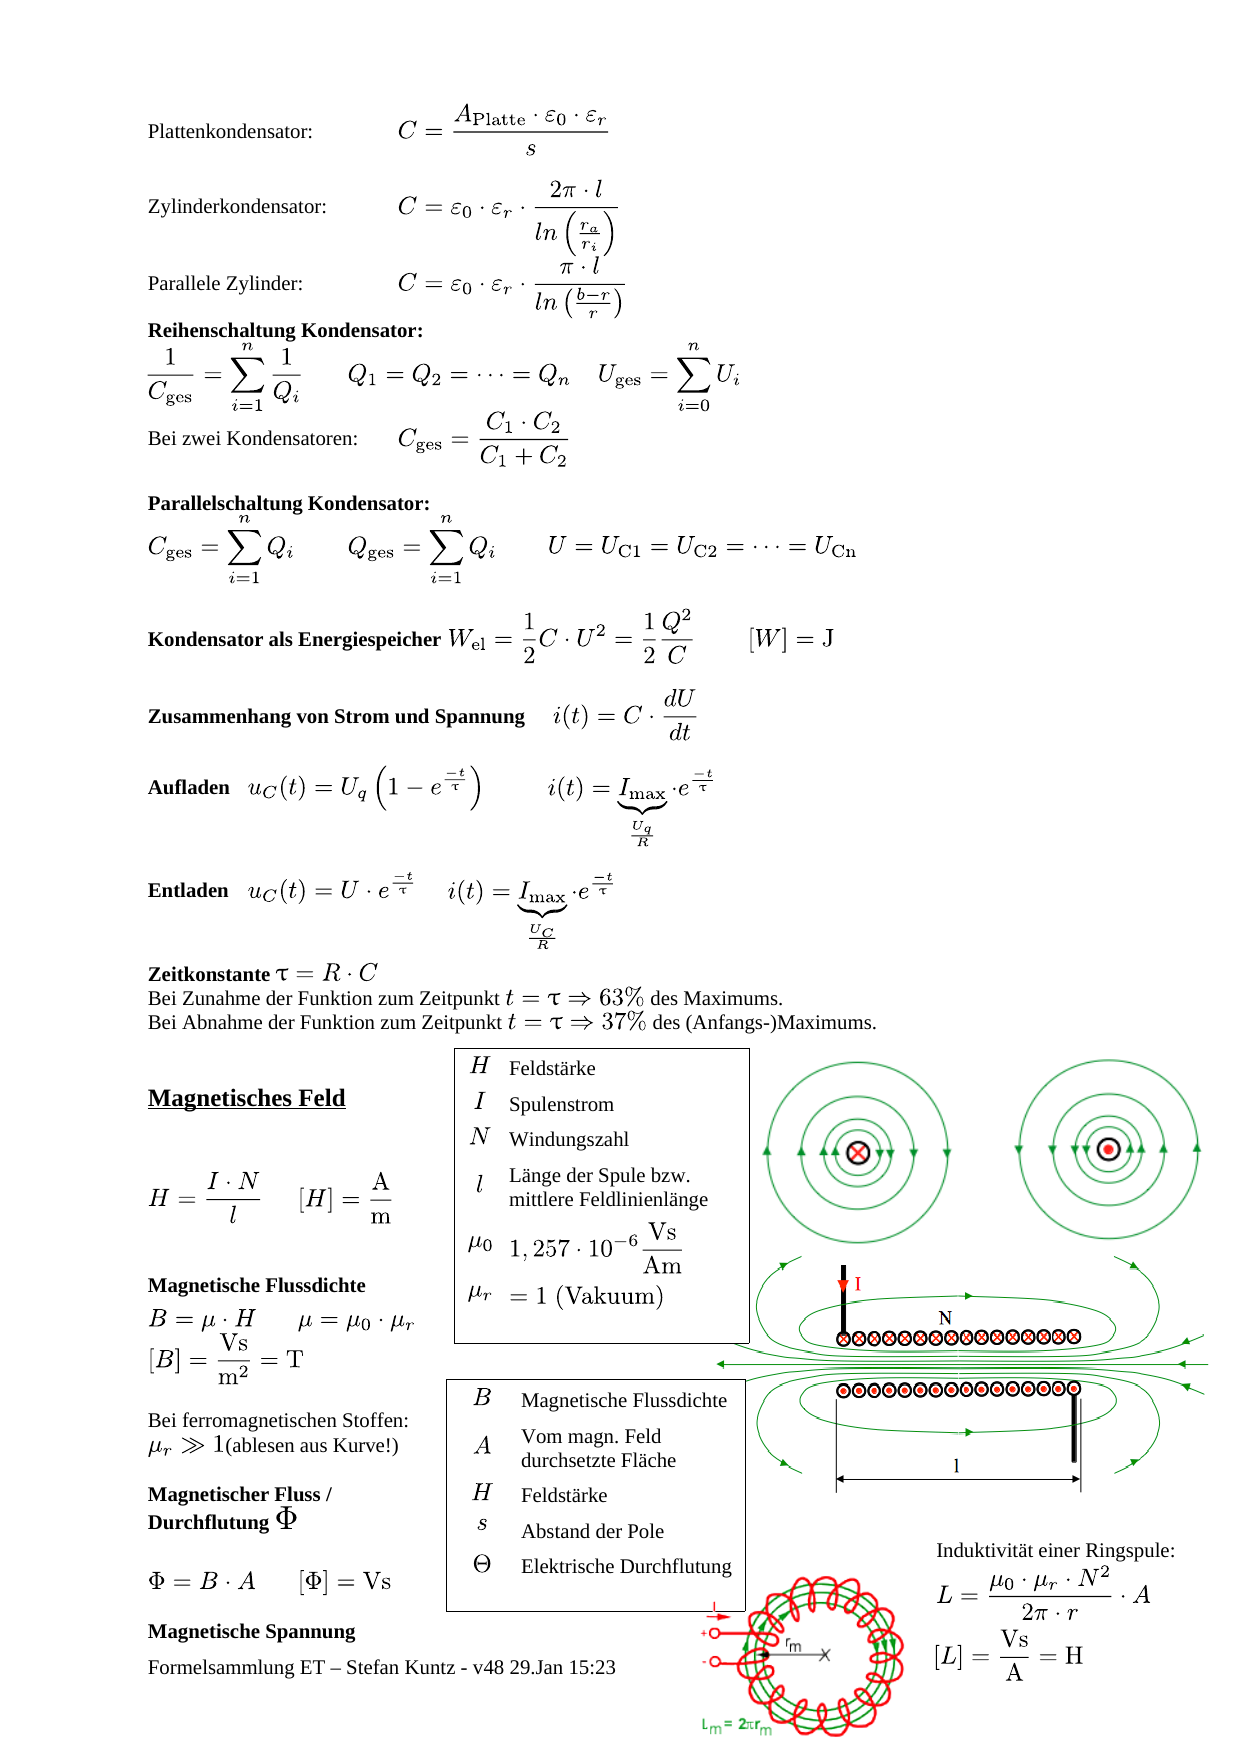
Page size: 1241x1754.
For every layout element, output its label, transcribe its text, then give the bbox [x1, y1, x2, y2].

text Zylinderkondensator: [148, 180, 397, 256]
subtitle [693, 608, 1093, 664]
table_cell [449, 1549, 515, 1584]
table_cell Windungszahl [503, 1122, 749, 1157]
table_cell [457, 1086, 503, 1122]
table_cell Länge der Spule bzw. mittlere Feldlinienlänge [503, 1157, 749, 1217]
text Bei ferromagnetischen Stoffen: [148, 1408, 446, 1432]
text Parallele Zylinder: [148, 256, 397, 318]
table_cell [449, 1418, 515, 1477]
table_cell Feldstärke [515, 1478, 745, 1513]
table_cell [449, 1513, 515, 1548]
subtitle Zusammenhang von Strom und Spannung [148, 689, 552, 741]
table_cell [457, 1157, 503, 1217]
text [468, 103, 1093, 156]
table_cell [503, 1279, 749, 1316]
table_cell Elektrische Durchflutung [515, 1549, 745, 1584]
subtitle Magnetischer Fluss / Durchflutung [148, 1482, 446, 1534]
text [625, 256, 1093, 318]
text Plattenkondensator: [148, 103, 466, 156]
subtitle [955, 1083, 1007, 1112]
text Bei Abnahme der Funktion zum Zeitpunkt des (Anfangs-)Maximums. [148, 1010, 1093, 1034]
table_cell [457, 1279, 503, 1316]
subtitle Magnetische Flussdichte [148, 1273, 454, 1297]
text Bei Zunahme der Funktion zum Zeitpunkt des Maximums. [148, 986, 1093, 1010]
text Zeitkonstante [148, 962, 1093, 986]
picture [701, 1053, 1229, 1501]
text [569, 411, 1093, 467]
text [907, 1619, 936, 1643]
subtitle Entladen [148, 871, 1093, 949]
table_cell [457, 1217, 503, 1279]
subtitle Magnetisches Feld [148, 1083, 454, 1112]
table_cell Spulenstrom [503, 1086, 749, 1122]
table_header Feldstärke [503, 1051, 749, 1086]
text Reihenschaltung Kondensator: [148, 318, 1093, 411]
subtitle [746, 1501, 1093, 1534]
table_cell Abstand der Pole [515, 1513, 745, 1548]
table_cell Vom magn. Feld durchsetzte Fläche [515, 1418, 745, 1477]
table_header [457, 1051, 503, 1086]
table_header [449, 1383, 515, 1418]
table_header Magnetische Flussdichte [515, 1383, 745, 1418]
subtitle Kondensator als Energiespeicher [148, 608, 447, 664]
subtitle Aufladen [148, 766, 1093, 846]
table_cell [503, 1217, 749, 1279]
text Induktivität einer Ringspule: [936, 1538, 1195, 1681]
text Bei zwei Kondensatoren: [148, 411, 397, 467]
text (ablesen aus Kurve!) [148, 1432, 446, 1457]
table_cell [449, 1478, 515, 1513]
subtitle [697, 689, 1093, 741]
text Parallelschaltung Kondensator: [148, 491, 1093, 515]
text [618, 180, 1093, 256]
text Magnetische Spannung [148, 1619, 700, 1643]
table_cell [457, 1122, 503, 1157]
picture [700, 1571, 907, 1741]
